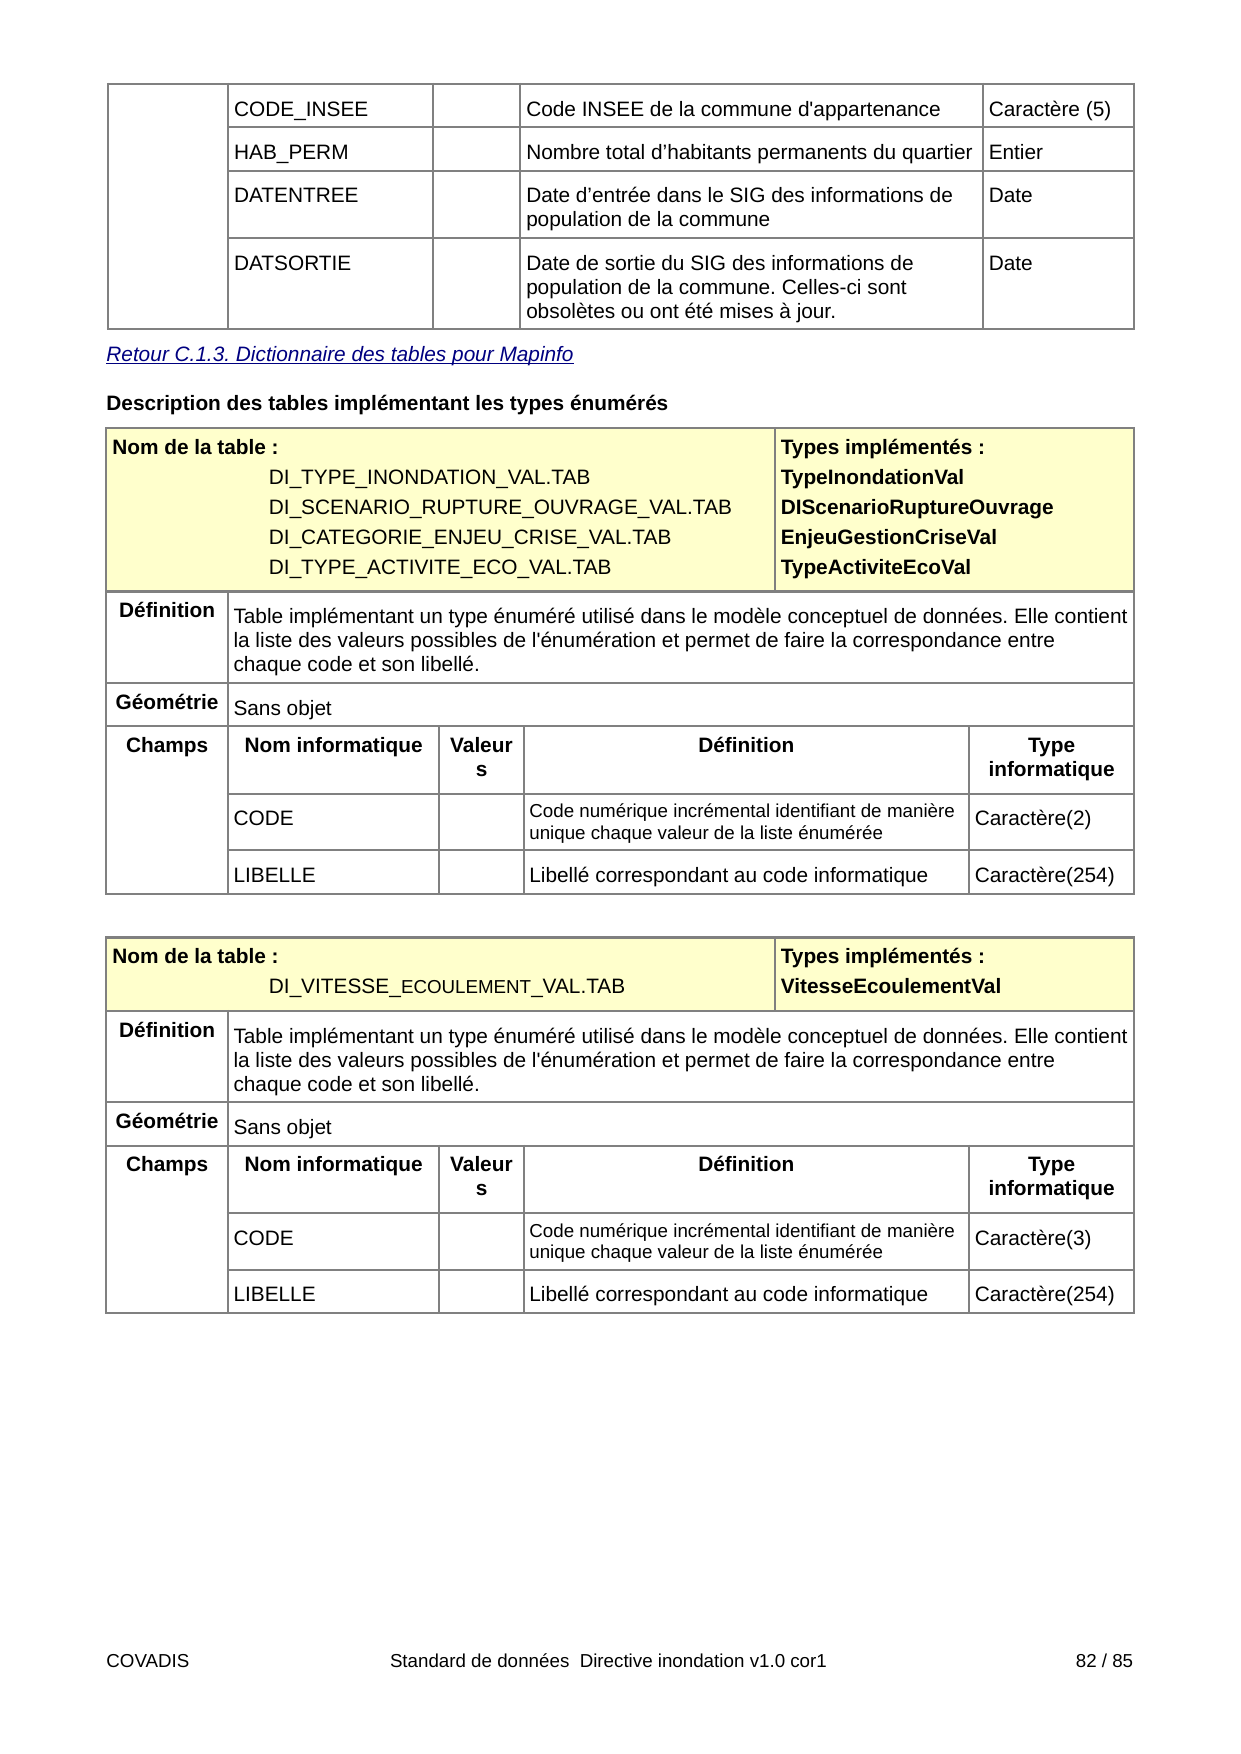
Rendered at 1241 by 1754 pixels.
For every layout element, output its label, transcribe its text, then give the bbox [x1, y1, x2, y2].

table_cell LIBELLE [229, 1271, 438, 1312]
table_cell [434, 239, 519, 328]
table_cell Définition [107, 593, 227, 682]
table_cell Caractère(2) [970, 795, 1133, 849]
table_cell CODE [229, 795, 438, 849]
table_cell Caractère(254) [970, 1271, 1133, 1312]
table_cell Entier [984, 128, 1133, 169]
table_cell Libellé correspondant au code informatique [525, 1271, 968, 1312]
table_cell LIBELLE [229, 851, 438, 893]
text Retour C.1.3. Dictionnaire des tables pour Mapinfo [106, 342, 1134, 366]
table_cell Nombre total d’habitants permanents du quartier [521, 128, 982, 169]
table_cell CODE [229, 1214, 438, 1268]
table_cell [434, 85, 519, 126]
table_header Nom de la table : DI_VITESSE_ECOULEMENT_VAL.TAB [107, 939, 774, 1010]
table_cell DATSORTIE [229, 239, 432, 328]
table_cell [109, 85, 227, 328]
table_cell Géométrie [107, 1103, 227, 1144]
table_header Nom de la table : DI_TYPE_INONDATION_VAL.TAB DI_SCENARIO_RUPTURE_OUVRAGE_VAL.TAB DI_CATEGORIE_ENJEU_CRISE_VAL.TAB DI_TYPE_ACTIVITE_ECO_VAL.TAB [107, 429, 774, 590]
table_cell [434, 172, 519, 237]
table_cell [440, 851, 523, 893]
table_header Types implémentés : TypeInondationVal DIScenarioRuptureOuvrage EnjeuGestionCriseVal TypeActiviteEcoVal [776, 429, 1133, 590]
table_cell Date de sortie du SIG des informations de population de la commune. Celles-ci sont obsolètes ou ont été mises à jour. [521, 239, 982, 328]
table_header Type informatique [970, 727, 1133, 792]
table_cell Sans objet [229, 1103, 1133, 1144]
table_cell Caractère (5) [984, 85, 1133, 126]
table_cell DATENTREE [229, 172, 432, 237]
table_cell [440, 1214, 523, 1268]
table_cell [440, 795, 523, 849]
subtitle Description des tables implémentant les types énumérés [106, 391, 1134, 415]
table_cell Caractère(254) [970, 851, 1133, 893]
table_cell Date d’entrée dans le SIG des informations de population de la commune [521, 172, 982, 237]
table_header Définition [525, 1147, 968, 1212]
table_cell Sans objet [229, 684, 1133, 725]
table_cell Table implémentant un type énuméré utilisé dans le modèle conceptuel de données. Elle contient la liste des valeurs possibles de l'énumération et permet de faire la correspondance entre chaque code et son libellé. [229, 1012, 1133, 1101]
table_cell Caractère(3) [970, 1214, 1133, 1268]
table_header Valeurs [440, 1147, 523, 1212]
table_cell Code numérique incrémental identifiant de manière unique chaque valeur de la liste énumérée [525, 795, 968, 849]
table_cell [434, 128, 519, 169]
table_cell Date [984, 172, 1133, 237]
table_cell [440, 1271, 523, 1312]
table_cell CODE_INSEE [229, 85, 432, 126]
table_header Valeurs [440, 727, 523, 792]
table_cell Libellé correspondant au code informatique [525, 851, 968, 893]
table_header Définition [525, 727, 968, 792]
table_header Types implémentés : VitesseEcoulementVal [776, 939, 1133, 1010]
table_cell Code numérique incrémental identifiant de manière unique chaque valeur de la liste énumérée [525, 1214, 968, 1268]
table_cell Champs [107, 1147, 227, 1312]
table_cell Champs [107, 727, 227, 893]
table_header Type informatique [970, 1147, 1133, 1212]
table_cell Définition [107, 1012, 227, 1101]
table_cell Date [984, 239, 1133, 328]
table_header Nom informatique [229, 1147, 438, 1212]
table_cell HAB_PERM [229, 128, 432, 169]
table_cell Table implémentant un type énuméré utilisé dans le modèle conceptuel de données. Elle contient la liste des valeurs possibles de l'énumération et permet de faire la correspondance entre chaque code et son libellé. [229, 593, 1133, 682]
table_cell Géométrie [107, 684, 227, 725]
table_header Nom informatique [229, 727, 438, 792]
table_cell Code INSEE de la commune d'appartenance [521, 85, 982, 126]
